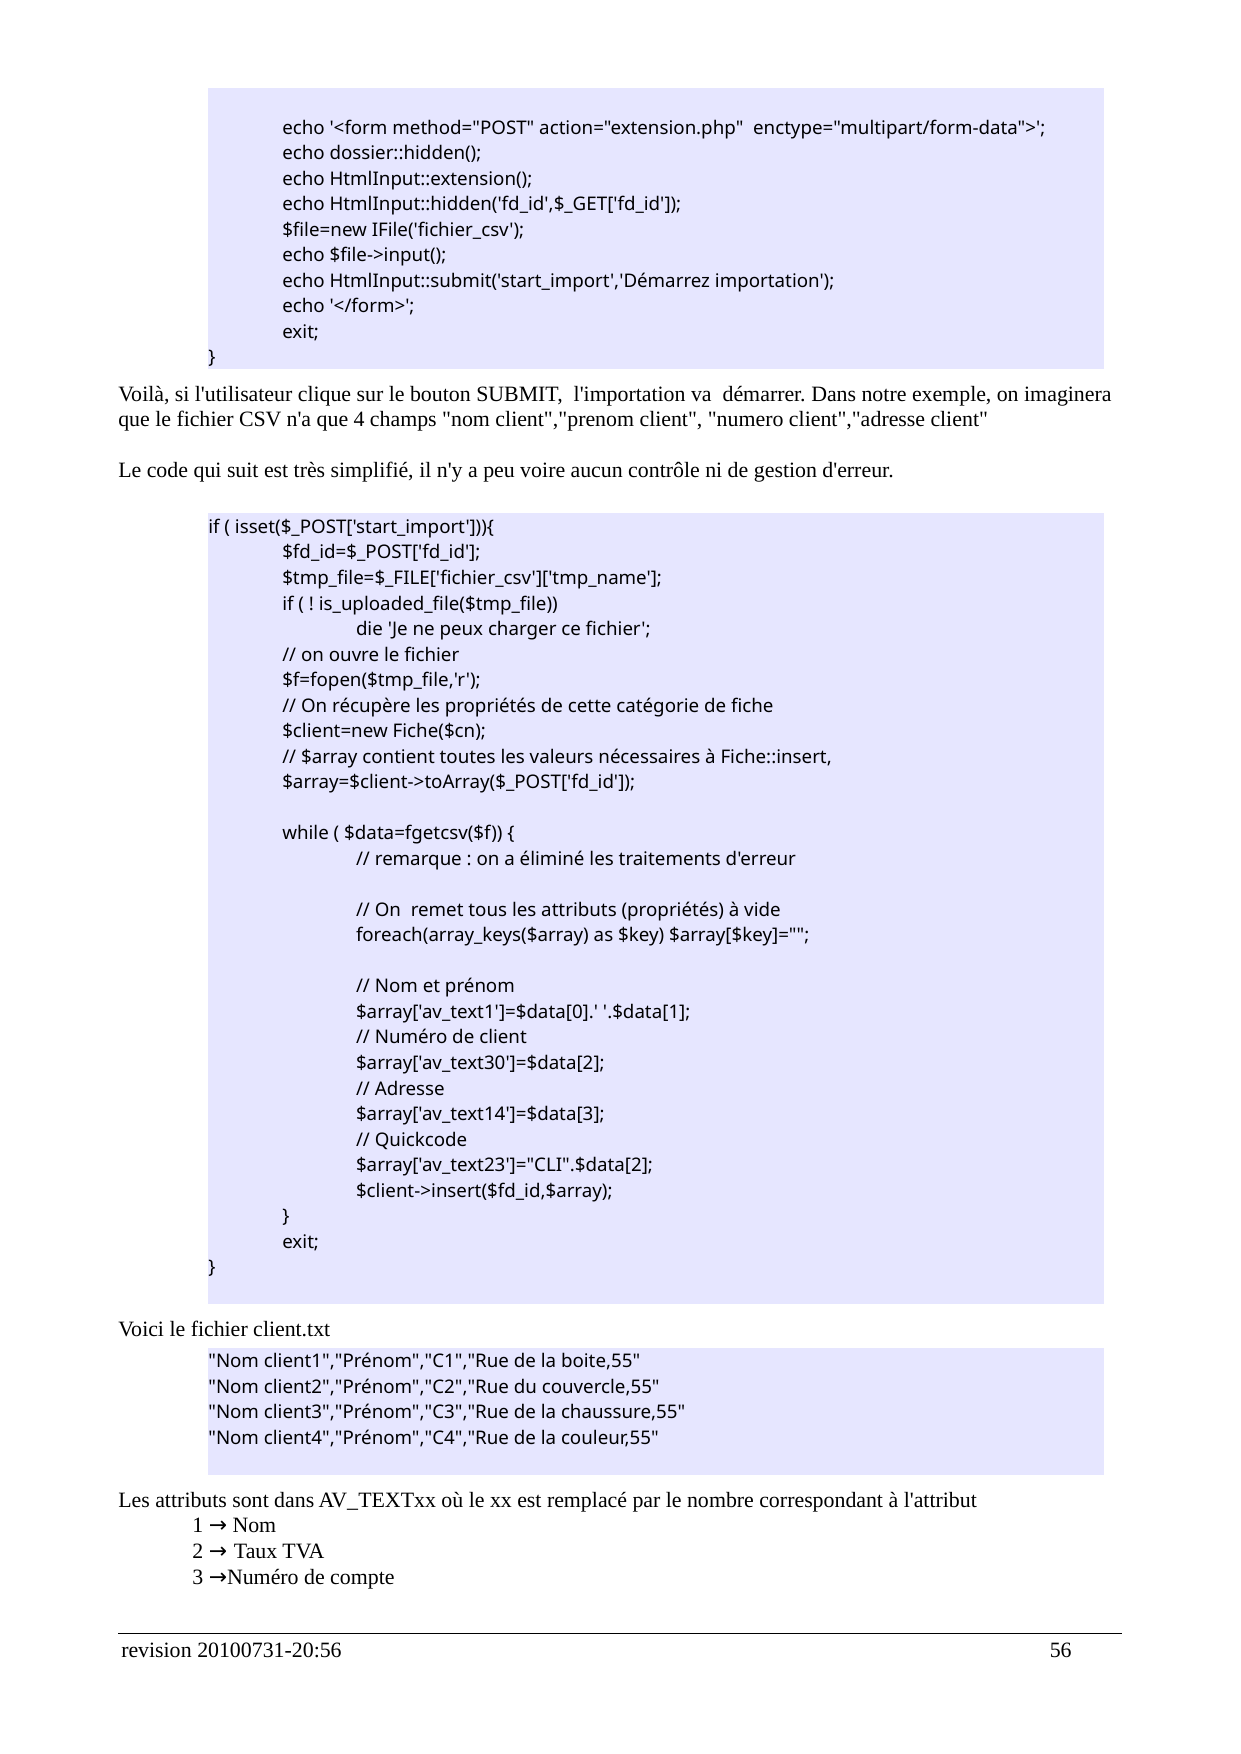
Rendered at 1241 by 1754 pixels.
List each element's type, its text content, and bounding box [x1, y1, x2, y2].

text 2 → Taux TVA [192, 1538, 1122, 1564]
text 3 →Numéro de compte [192, 1564, 1122, 1589]
text echo '<form method="POST" action="extension.php" enctype="multipart/form-data">'; echo dossier::hidden(); echo HtmlInput::extension(); echo HtmlInput::hidden('fd_id',$_GET['fd_id']); $file=new IFile('fichier_csv'); echo $file->input(); echo HtmlInput::submit('start_import','Démarrez importation'); echo '</form>'; exit; } [208, 88, 1104, 369]
text Voici le fichier client.txt [118, 1316, 1122, 1342]
text "Nom client1","Prénom","C1","Rue de la boite,55" "Nom client2","Prénom","C2","Rue du couvercle,55" "Nom client3","Prénom","C3","Rue de la chaussure,55" "Nom client4","Prénom","C4","Rue de la couleur,55" [208, 1348, 1104, 1475]
text if ( isset($_POST['start_import'])){ $fd_id=$_POST['fd_id']; $tmp_file=$_FILE['fichier_csv']['tmp_name']; if ( ! is_uploaded_file($tmp_file)) die 'Je ne peux charger ce fichier'; // on ouvre le fichier $f=fopen($tmp_file,'r'); // On récupère les propriétés de cette catégorie de fiche $client=new Fiche($cn); // $array contient toutes les valeurs nécessaires à Fiche::insert, $array=$client->toArray($_POST['fd_id']); while ( $data=fgetcsv($f)) { // remarque : on a éliminé les traitements d'erreur // On remet tous les attributs (propriétés) à vide foreach(array_keys($array) as $key) $array[$key]=""; // Nom et prénom $array['av_text1']=$data[0].' '.$data[1]; // Numéro de client $array['av_text30']=$data[2]; // Adresse $array['av_text14']=$data[3]; // Quickcode $array['av_text23']="CLI".$data[2]; $client->insert($fd_id,$array); } exit; } [208, 513, 1104, 1304]
text Voilà, si l'utilisateur clique sur le bouton SUBMIT, l'importation va démarrer. Dans notre exemple, on imaginera que le fichier CSV n'a que 4 champs "nom client","prenom client", "numero client","adresse client" Le code qui suit est très simplifié, il n'y a peu voire aucun contrôle ni de gestion d'erreur. [118, 381, 1122, 482]
text Les attributs sont dans AV_TEXTxx où le xx est remplacé par le nombre correspondant à l'attribut [118, 1487, 1122, 1512]
text 1 → Nom [192, 1512, 1122, 1538]
